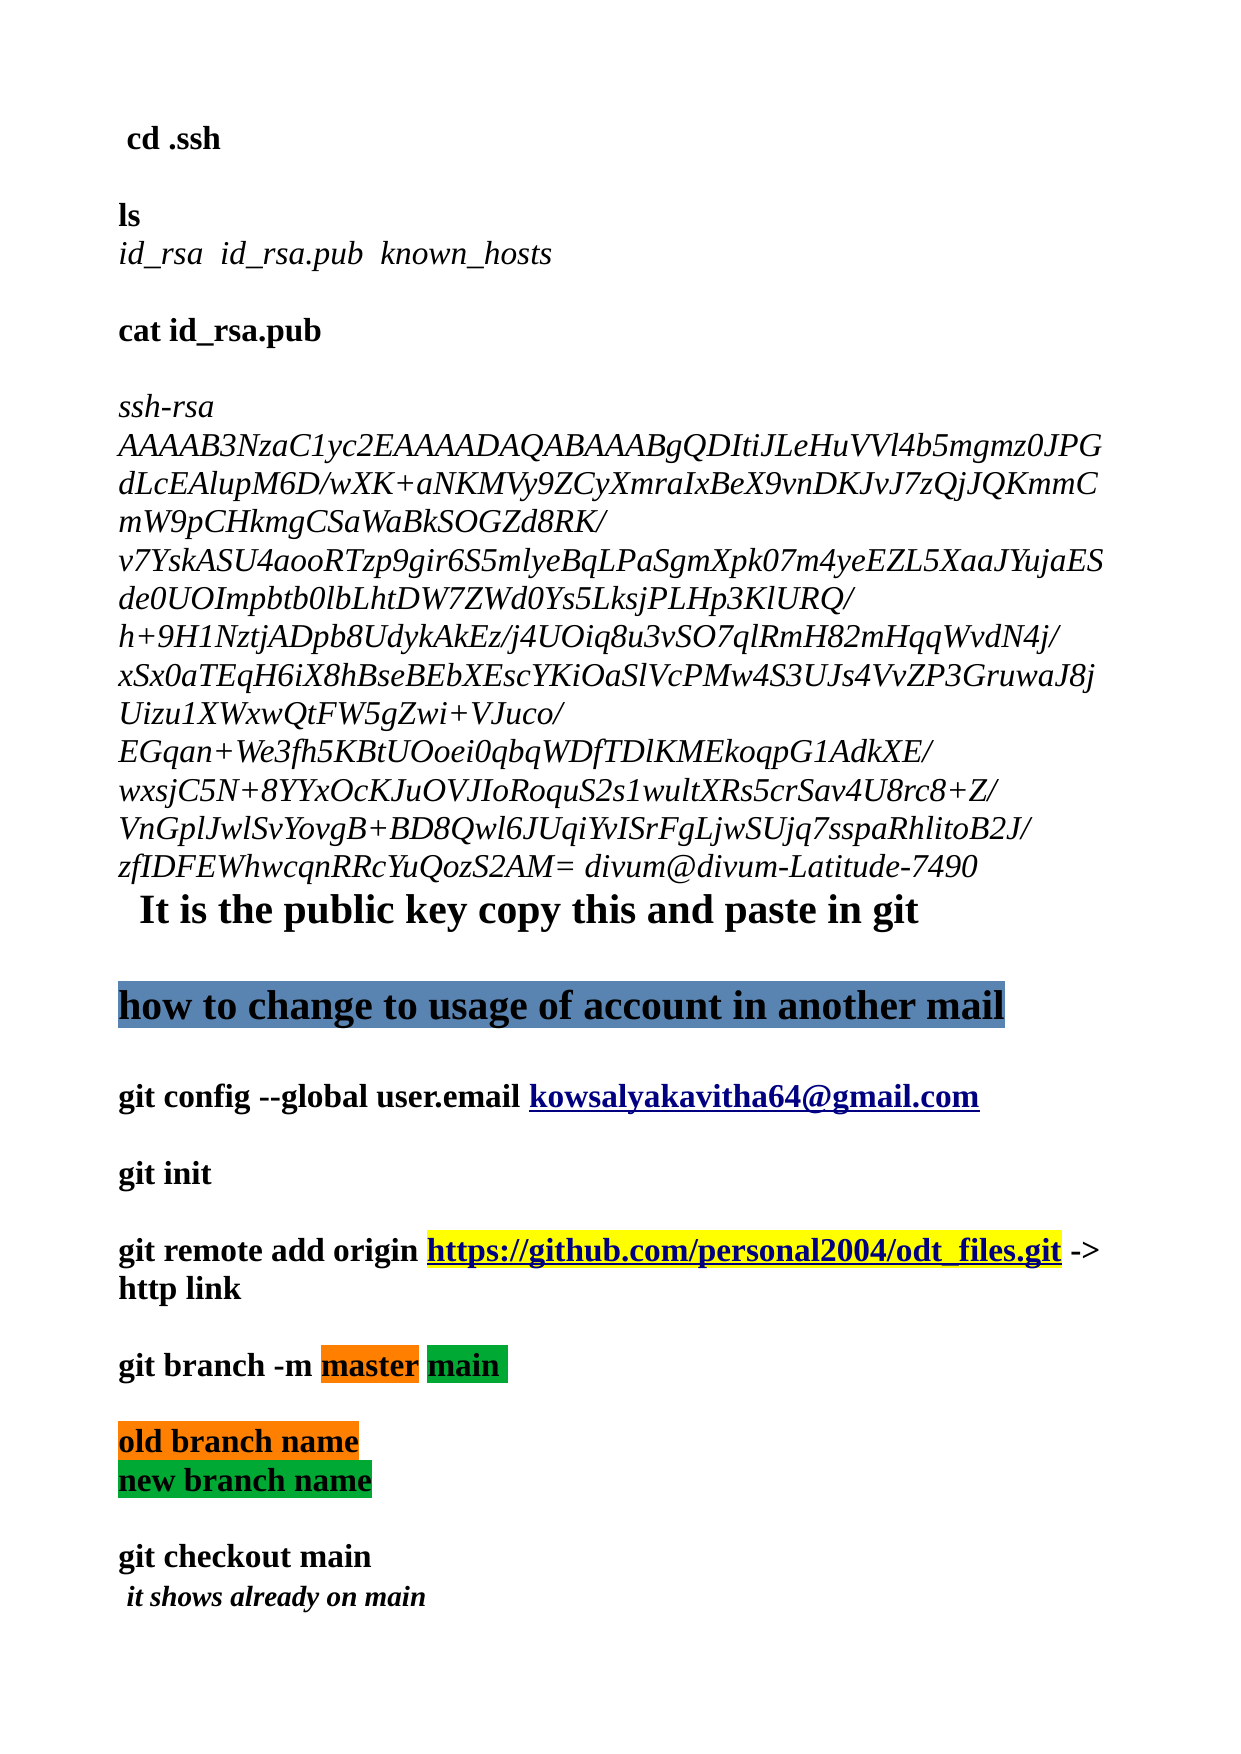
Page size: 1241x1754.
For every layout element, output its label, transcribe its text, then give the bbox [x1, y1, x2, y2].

text git init [118, 1153, 1122, 1191]
text ssh-rsa AAAAB3NzaC1yc2EAAAADAQABAAABgQDItiJLeHuVVl4b5mgmz0JPGdLcEAlupM6D/wXK+aNKMVy9ZCyXmraIxBeX9vnDKJvJ7zQjJQKmmCmW9pCHkmgCSaWaBkSOGZd8RK/v7YskASU4aooRTzp9gir6S5mlyeBqLPaSgmXpk07m4yeEZL5XaaJYujaESde0UOImpbtb0lbLhtDW7ZWd0Ys5LksjPLHp3KlURQ/h+9H1NztjADpb8UdykAkEz/j4UOiq8u3vSO7qlRmH82mHqqWvdN4j/xSx0aTEqH6iX8hBseBEbXEscYKiOaSlVcPMw4S3UJs4VvZP3GruwaJ8jUizu1XWxwQtFW5gZwi+VJuco/EGqan+We3fh5KBtUOoei0qbqWDfTDlKMEkoqpG1AdkXE/wxsjC5N+8YYxOcKJuOVJIoRoquS2s1wultXRs5crSav4U8rc8+Z/VnGplJwlSvYovgB+BD8Qwl6JUqiYvISrFgLjwSUjq7sspaRhlitoB2J/zfIDFEWhwcqnRRcYuQozS2AM= divum@divum-Latitude-7490 [118, 386, 1122, 885]
text ls [118, 195, 1122, 233]
text git config --global user.email kowsalyakavitha64@gmail.com [118, 1076, 1122, 1115]
text id_rsa id_rsa.pub known_hosts [118, 233, 1122, 271]
text It is the public key copy this and paste in git [118, 885, 1122, 933]
text git checkout main [118, 1536, 1122, 1575]
text cat id_rsa.pub [118, 310, 1122, 348]
text it shows already on main [118, 1575, 1122, 1613]
text cd .ssh [118, 118, 1122, 156]
text git branch -m master main [118, 1345, 1122, 1383]
text new branch name [118, 1460, 1122, 1498]
text old branch name [118, 1421, 1122, 1460]
text git remote add origin https://github.com/personal2004/odt_files.git -> http link [118, 1230, 1122, 1306]
text how to change to usage of account in another mail [118, 981, 1122, 1028]
